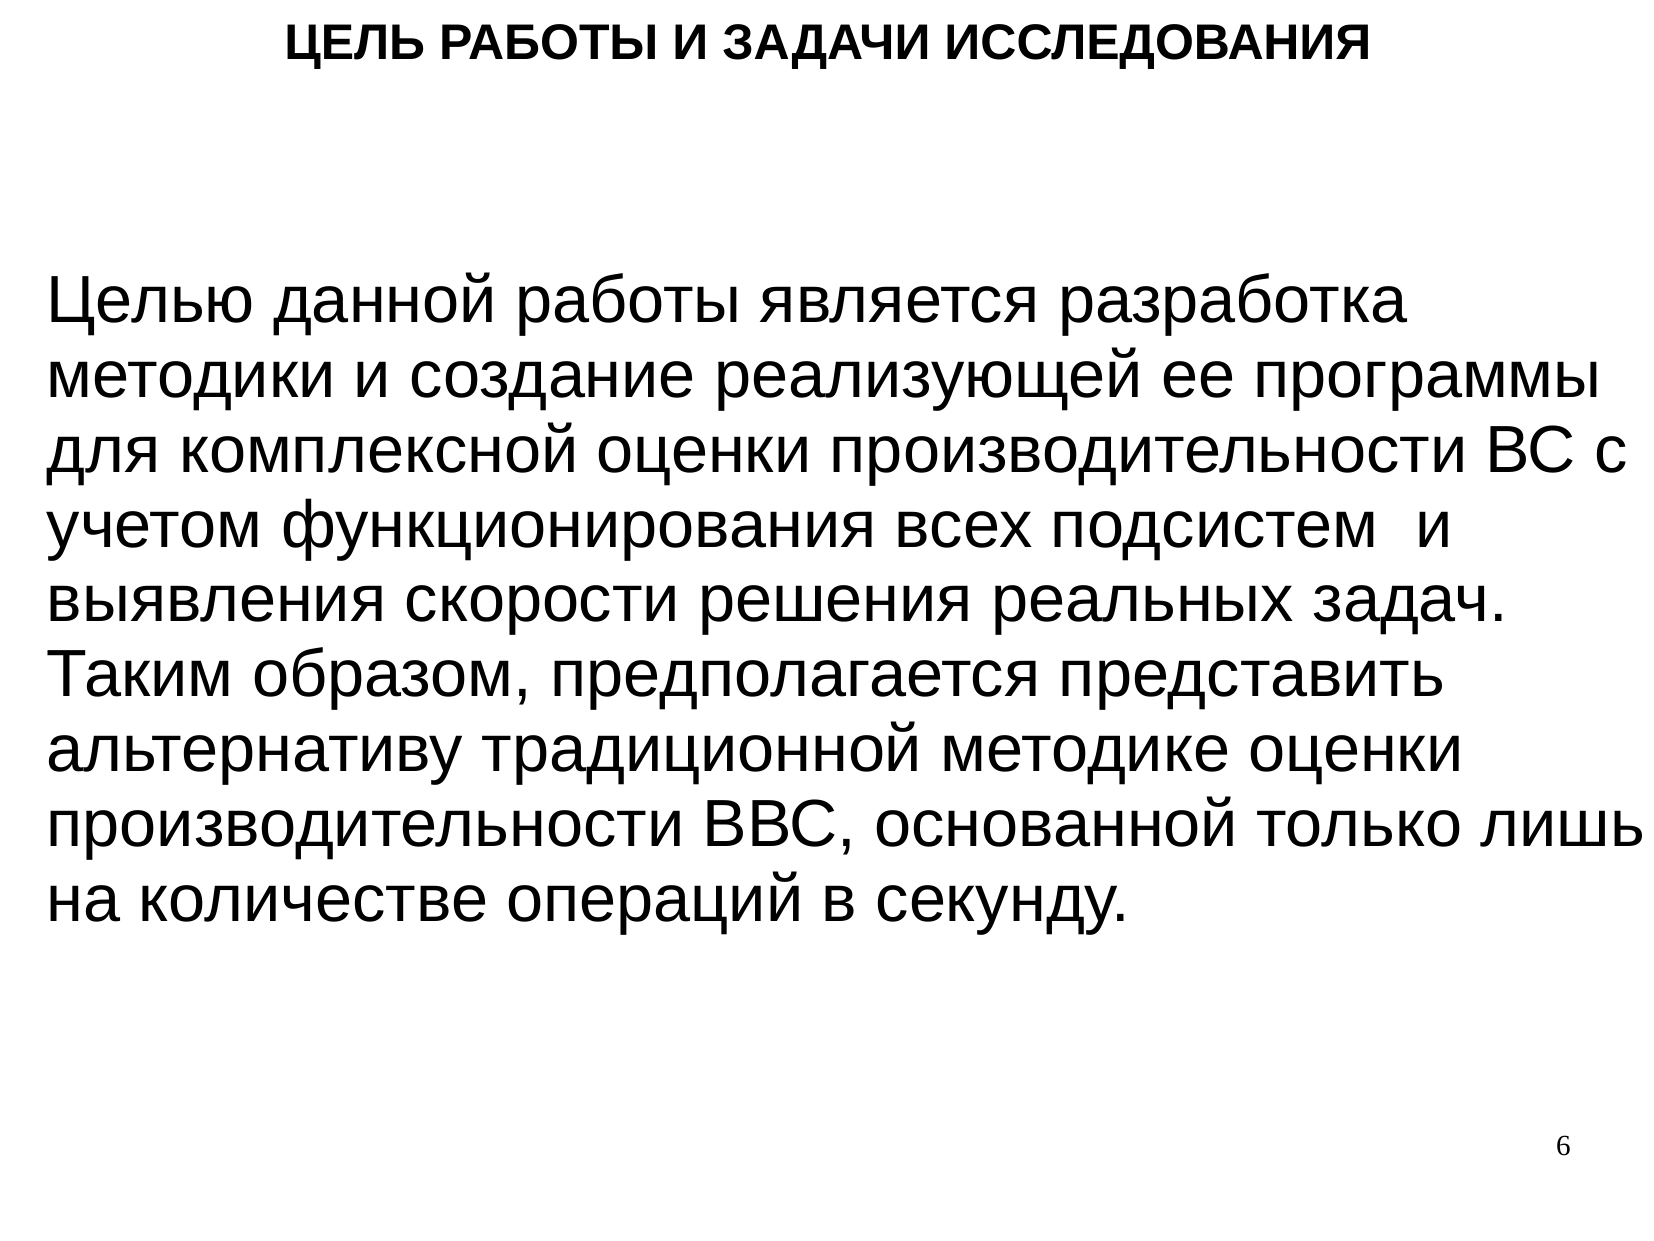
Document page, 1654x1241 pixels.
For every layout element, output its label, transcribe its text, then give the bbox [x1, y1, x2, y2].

title ЦЕЛЬ РАБОТЫ И ЗАДАЧИ ИССЛЕДОВАНИЯ [0, 0, 1654, 136]
text_box Целью данной работы является разработка методики и создание реализующей ее программы для комплексной оценки производительности ВС с учетом функционирования всех подсистем и выявления скорости решения реальных задач. Таким образом, предполагается представить альтернативу традиционной методике оценки производительности ВВС, основанной только лишь на количестве операций в секунду. [31, 255, 1654, 1018]
